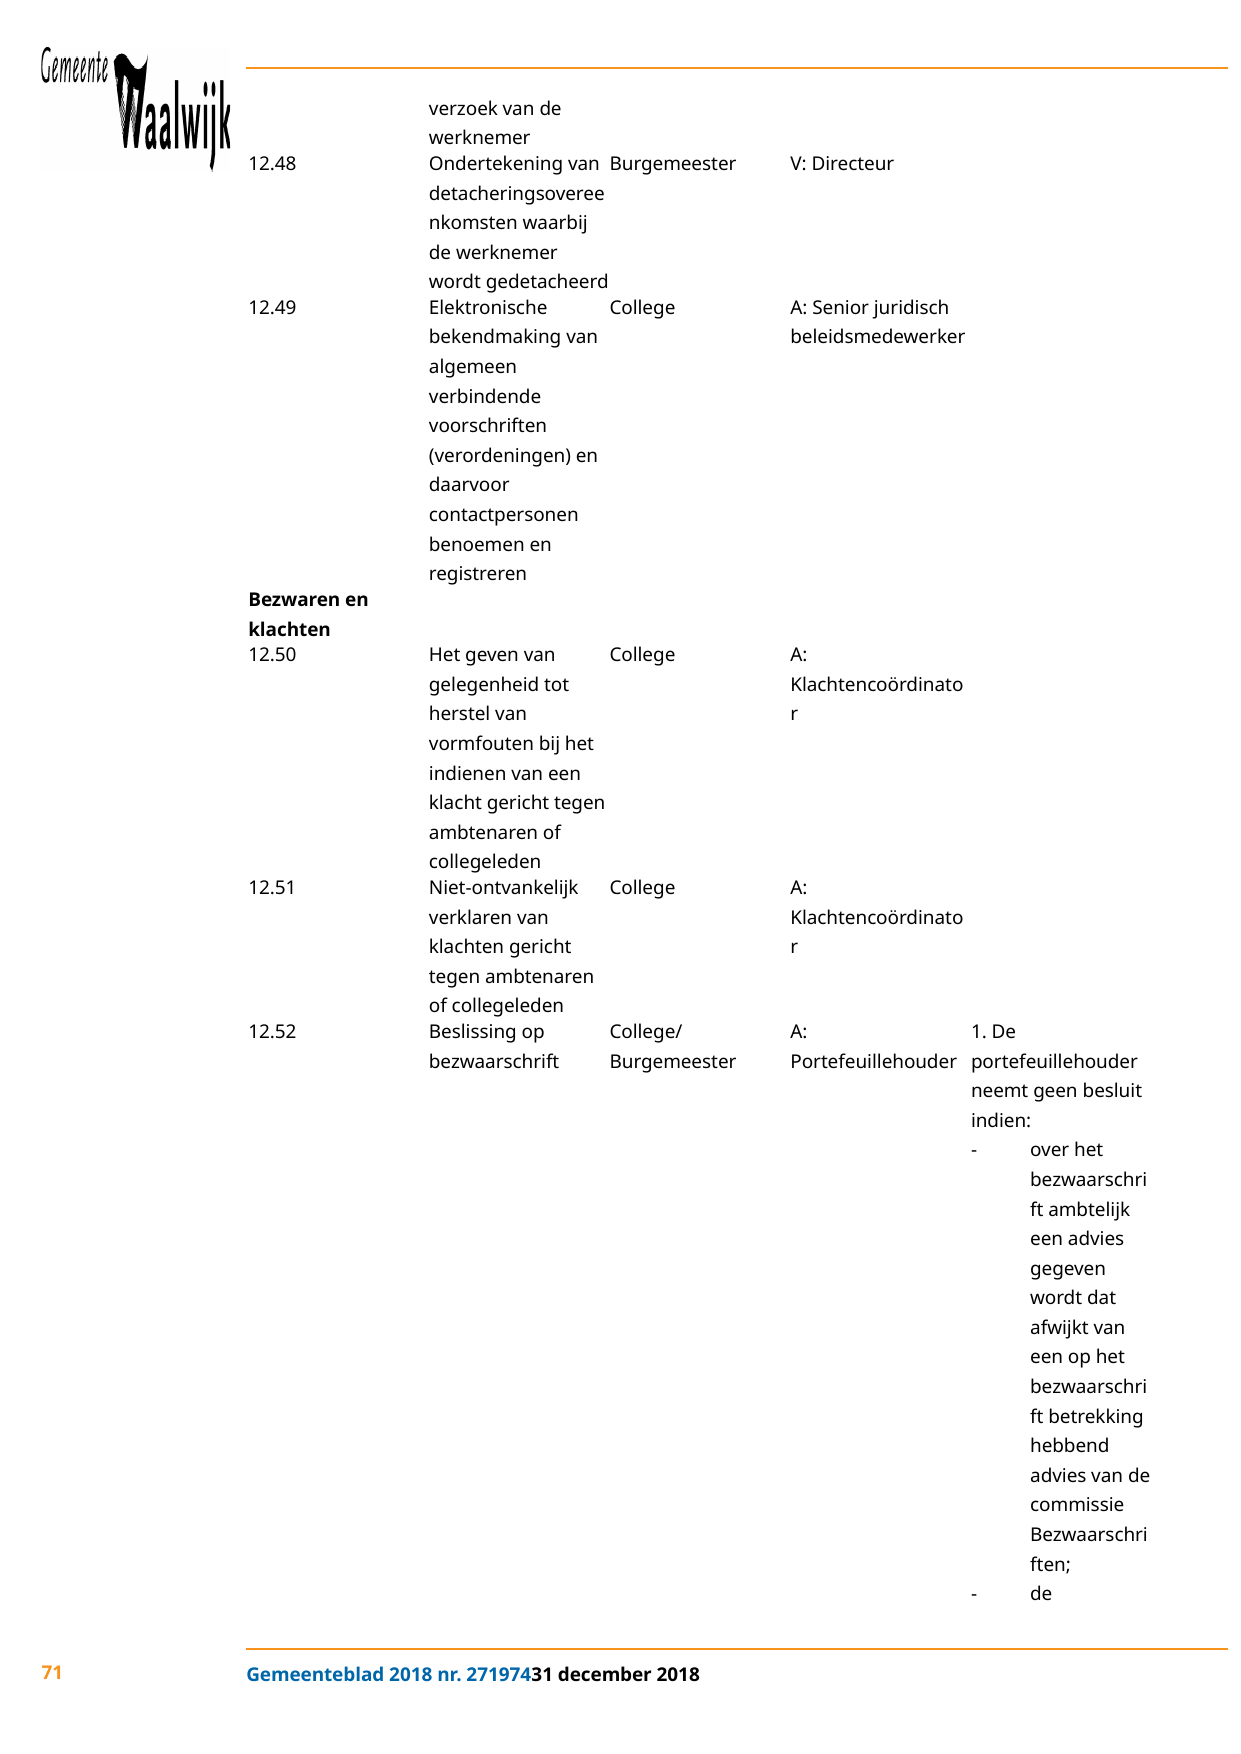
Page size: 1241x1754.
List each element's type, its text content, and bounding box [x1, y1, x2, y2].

table_cell College/ Burgemeester [609, 1018, 790, 1606]
table_cell [609, 95, 790, 150]
table_cell [248, 95, 429, 150]
table_cell verzoek van de werknemer [429, 95, 609, 150]
table_cell 12.49 [248, 294, 429, 586]
table_cell Bezwaren en klachten [248, 586, 429, 641]
table_cell College [609, 294, 790, 586]
table_cell 12.51 [248, 874, 429, 1018]
table_cell [790, 95, 971, 150]
table_cell Elektronische bekendmaking van algemeen verbindende voorschriften (verordeningen) en daarvoor contactpersonen benoemen en registreren [429, 294, 609, 586]
table_cell Burgemeester [609, 150, 790, 294]
table_cell [971, 95, 1152, 150]
table_cell 12.52 [248, 1018, 429, 1606]
table_cell Beslissing op bezwaarschrift [429, 1018, 609, 1606]
table_cell Het geven van gelegenheid tot herstel van vormfouten bij het indienen van een klacht gericht tegen ambtenaren of collegeleden [429, 641, 609, 874]
table_cell [971, 641, 1152, 874]
picture [41, 47, 231, 172]
table_cell College [609, 641, 790, 874]
table_cell Ondertekening van detacheringsovereenkomsten waarbij de werknemer wordt gedetacheerd [429, 150, 609, 294]
table_cell 12.48 [248, 150, 429, 294]
table_cell 1. De portefeuillehouder neemt geen besluit indien: over het bezwaarschrift ambtelijk een advies gegeven wordt dat afwijkt van een op het bezwaarschrift betrekking hebbend advies van de commissie Bezwaarschriften; de [971, 1018, 1152, 1606]
table_cell [971, 874, 1152, 1018]
table_cell V: Directeur [790, 150, 971, 294]
table_cell A: Klachtencoördinator [790, 874, 971, 1018]
table_cell [971, 150, 1152, 294]
table_cell College [609, 874, 790, 1018]
table_cell Niet-ontvankelijk verklaren van klachten gericht tegen ambtenaren of collegeleden [429, 874, 609, 1018]
table_cell 12.50 [248, 641, 429, 874]
table_cell [971, 294, 1152, 586]
table_cell A: Klachtencoördinator [790, 641, 971, 874]
table_cell A: Senior juridisch beleidsmedewerker [790, 294, 971, 586]
table_cell A: Portefeuillehouder [790, 1018, 971, 1606]
